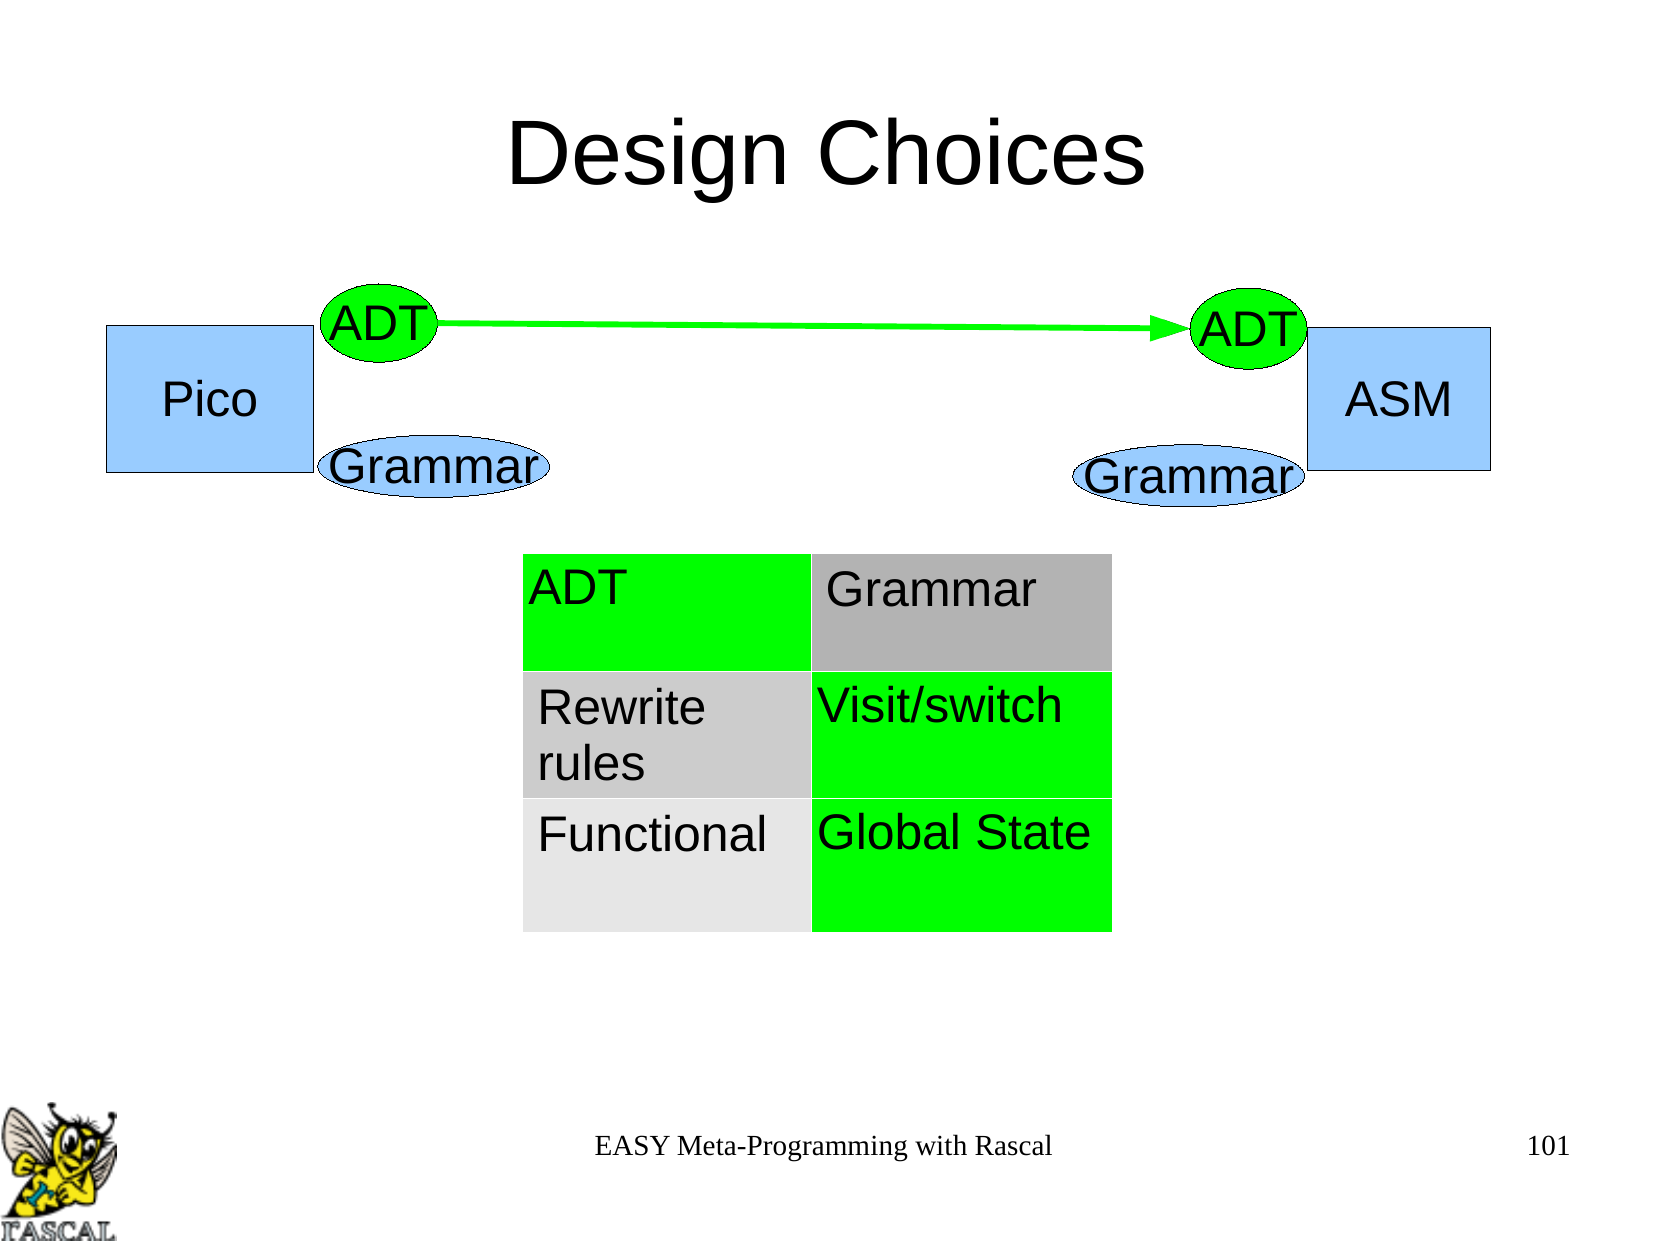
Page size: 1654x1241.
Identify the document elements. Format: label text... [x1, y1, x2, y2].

table_cell Rewrite rules [523, 672, 811, 798]
table_cell Global State [812, 799, 1112, 932]
table_cell Functional [523, 799, 811, 932]
text_box Pico [106, 325, 314, 473]
text_box Grammar [317, 435, 550, 498]
table_header ADT [523, 554, 811, 671]
table_header Grammar [812, 554, 1112, 671]
picture [0, 1102, 117, 1241]
text_box ADT [1189, 288, 1308, 370]
text_box ADT [320, 283, 438, 363]
text_box ASM [1307, 327, 1491, 471]
table_cell Visit/switch [812, 672, 1112, 798]
title Design Choices [82, 56, 1571, 250]
text_box Grammar [1072, 444, 1305, 507]
